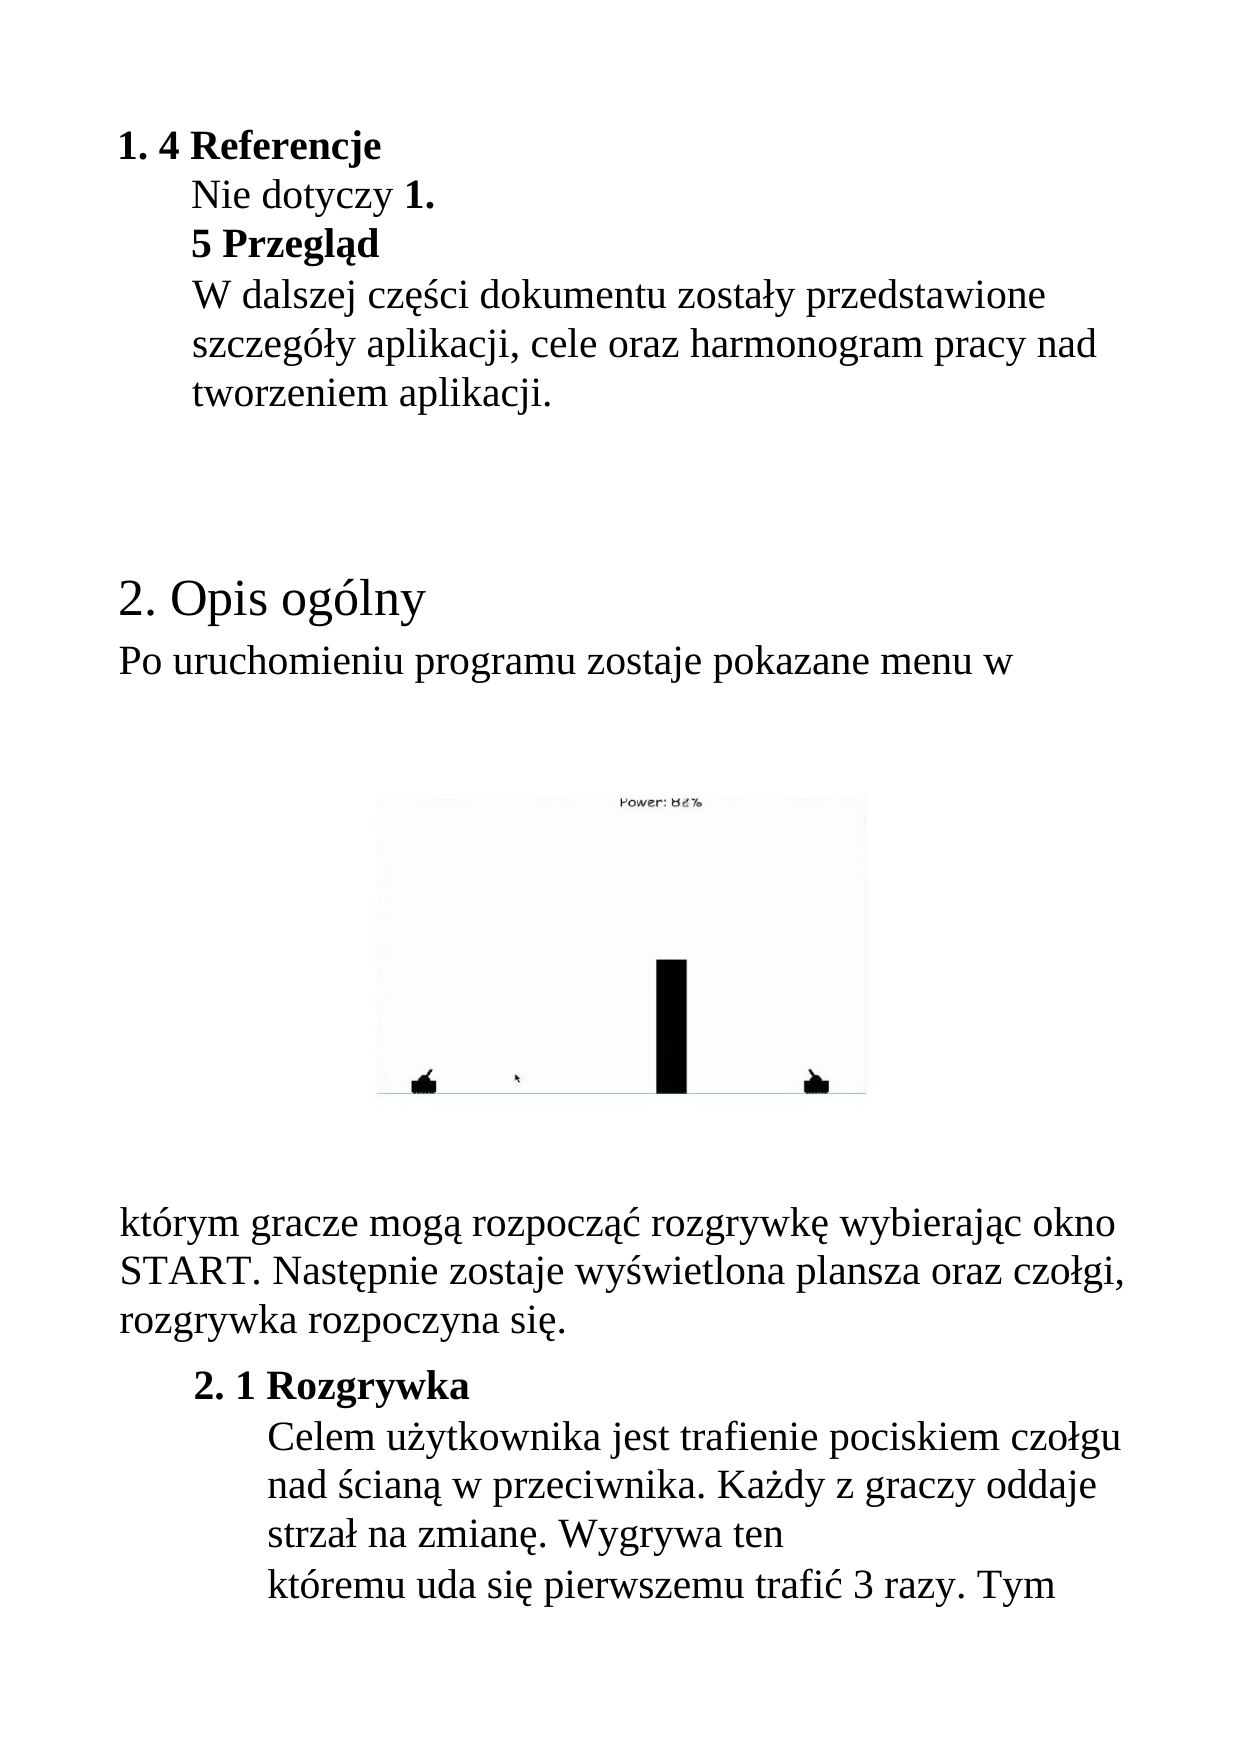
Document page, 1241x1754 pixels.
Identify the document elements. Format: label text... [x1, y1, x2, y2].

text Po uruchomieniu programu zostaje pokazane menu w [118, 635, 1127, 705]
text W dalszej części dokumentu zostały przedstawione szczegóły aplikacji, cele oraz harmonogram pracy nad tworzeniem aplikacji. [192, 269, 1127, 415]
subtitle 2. 1 Rozgrywka [193, 1360, 926, 1408]
text któremu uda się pierwszemu trafić 3 razy. Tym [267, 1560, 1127, 1608]
subtitle 1. 4 Referencje Nie dotyczy 1. 5 Przegląd [117, 120, 444, 267]
text którym gracze mogą rozpocząć rozgrywkę wybierając okno START. Następnie zostaje wyświetlona plansza oraz czołgi, rozgrywka rozpoczyna się. [118, 1197, 1127, 1343]
text Celem użytkownika jest trafienie pociskiem czołgu nad ścianą w przeciwnika. Każdy z graczy oddaje strzał na zmianę. Wygrywa ten [267, 1411, 1127, 1557]
subtitle 2. Opis ogólny [118, 567, 1127, 627]
